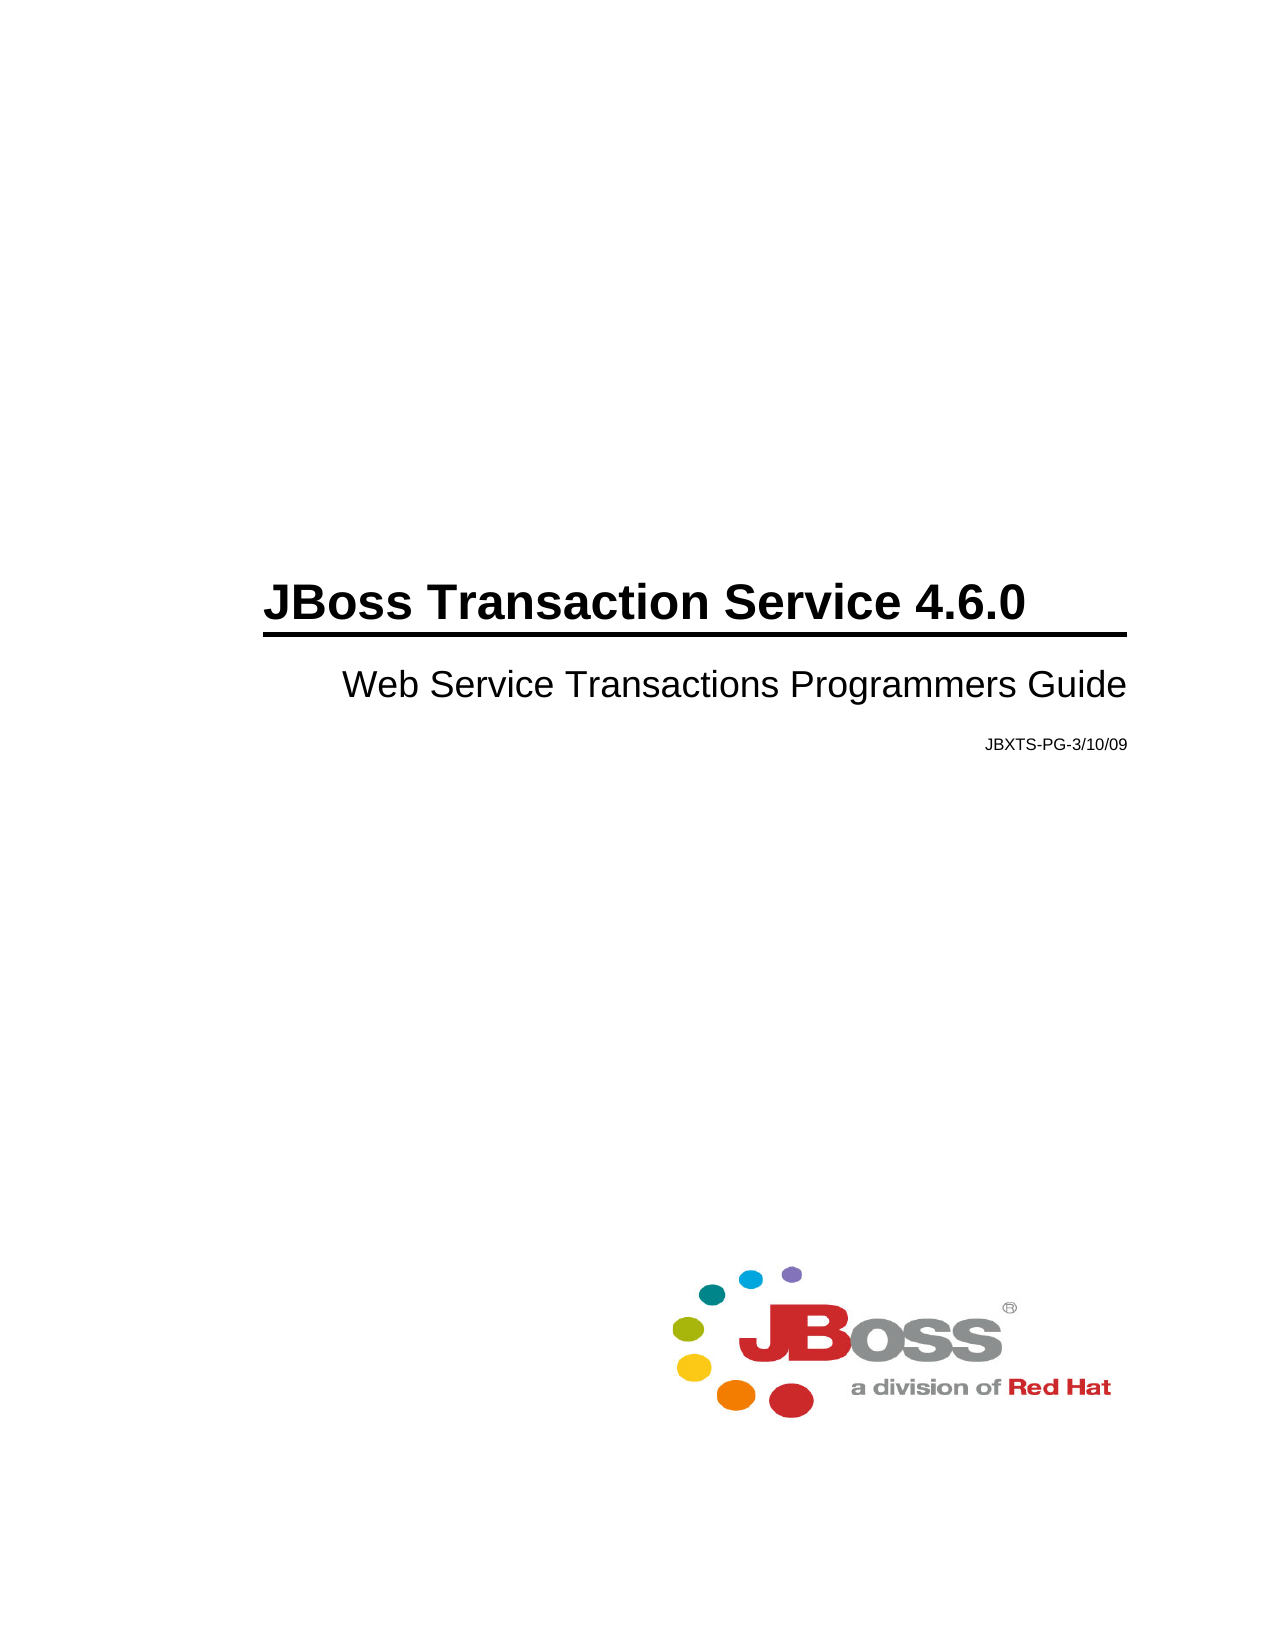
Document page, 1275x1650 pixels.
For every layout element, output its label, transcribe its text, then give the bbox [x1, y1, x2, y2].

text JBXTS-PG-3/10/09 [263, 735, 1127, 754]
picture [672, 1266, 1111, 1418]
subtitle Web Service Transactions Programmers Guide [263, 662, 1127, 706]
title JBoss Transaction Service 4.6.0 [263, 573, 1127, 632]
